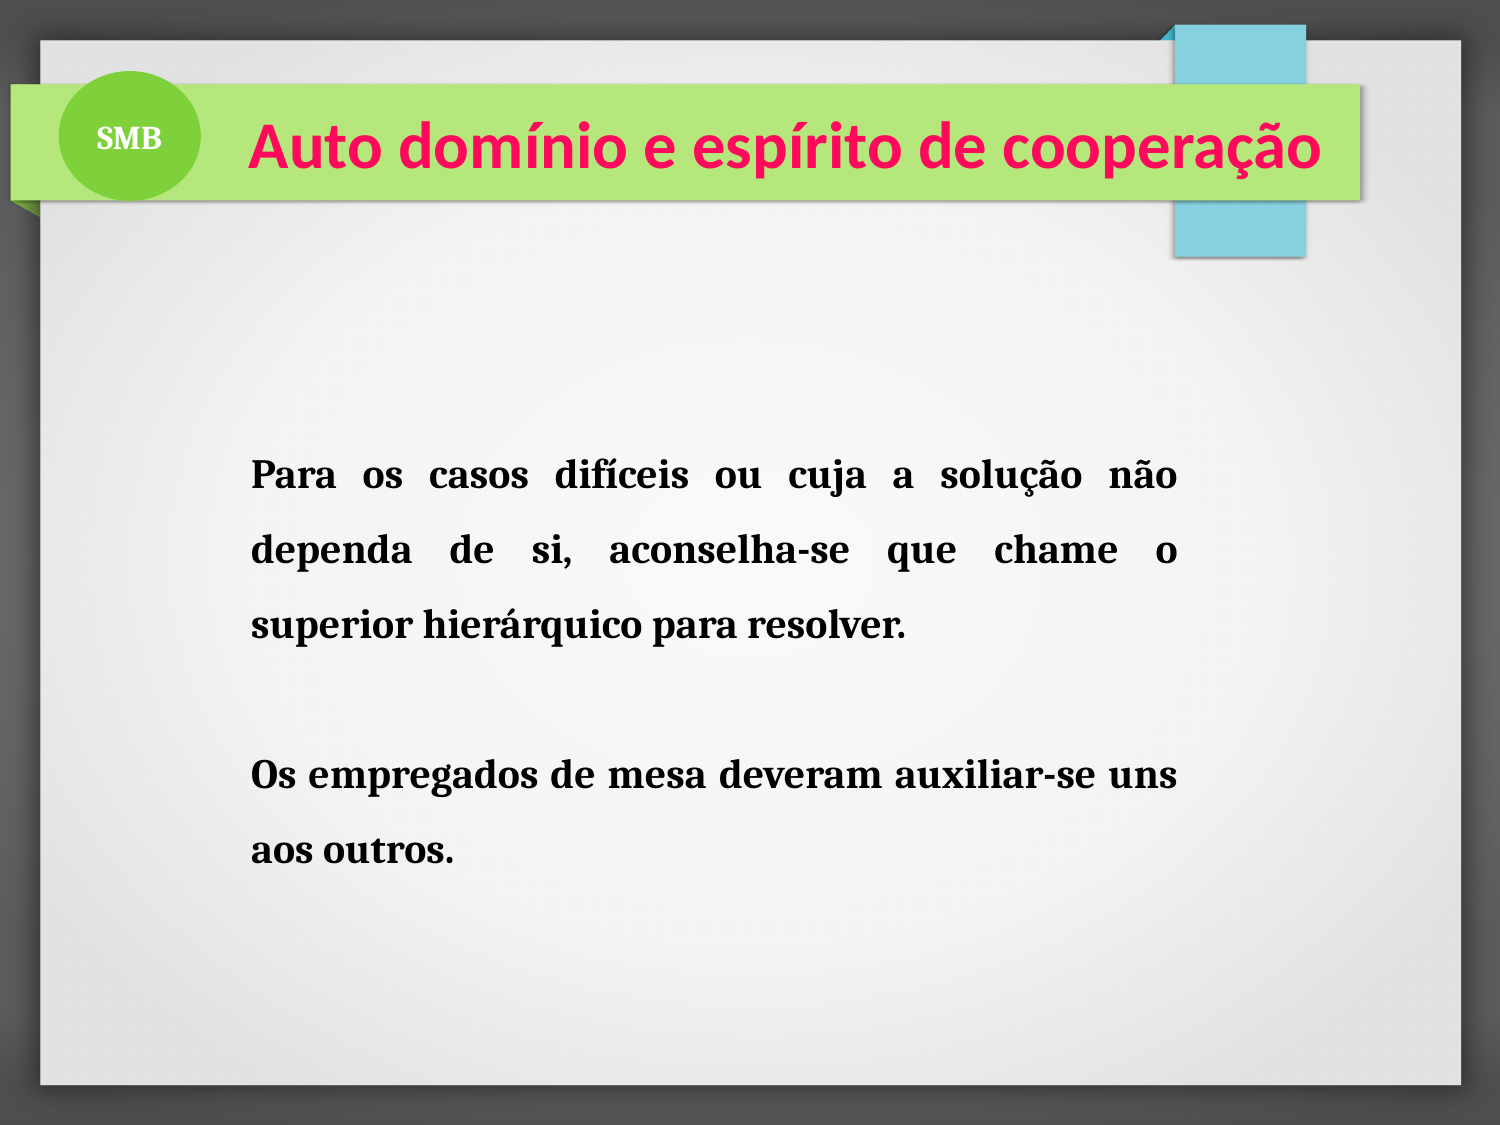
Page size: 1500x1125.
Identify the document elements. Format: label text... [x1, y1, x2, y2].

text_box Auto domínio e espírito de cooperação [224, 94, 1347, 190]
text_box SMB [58, 71, 201, 201]
text_box Para os casos difíceis ou cuja a solução não dependa de si, aconselha-se que chame o superior hierárquico para resolver. Os empregados de mesa deveram auxiliar-se uns aos outros. [236, 414, 1193, 880]
picture [0, 0, 1500, 1125]
